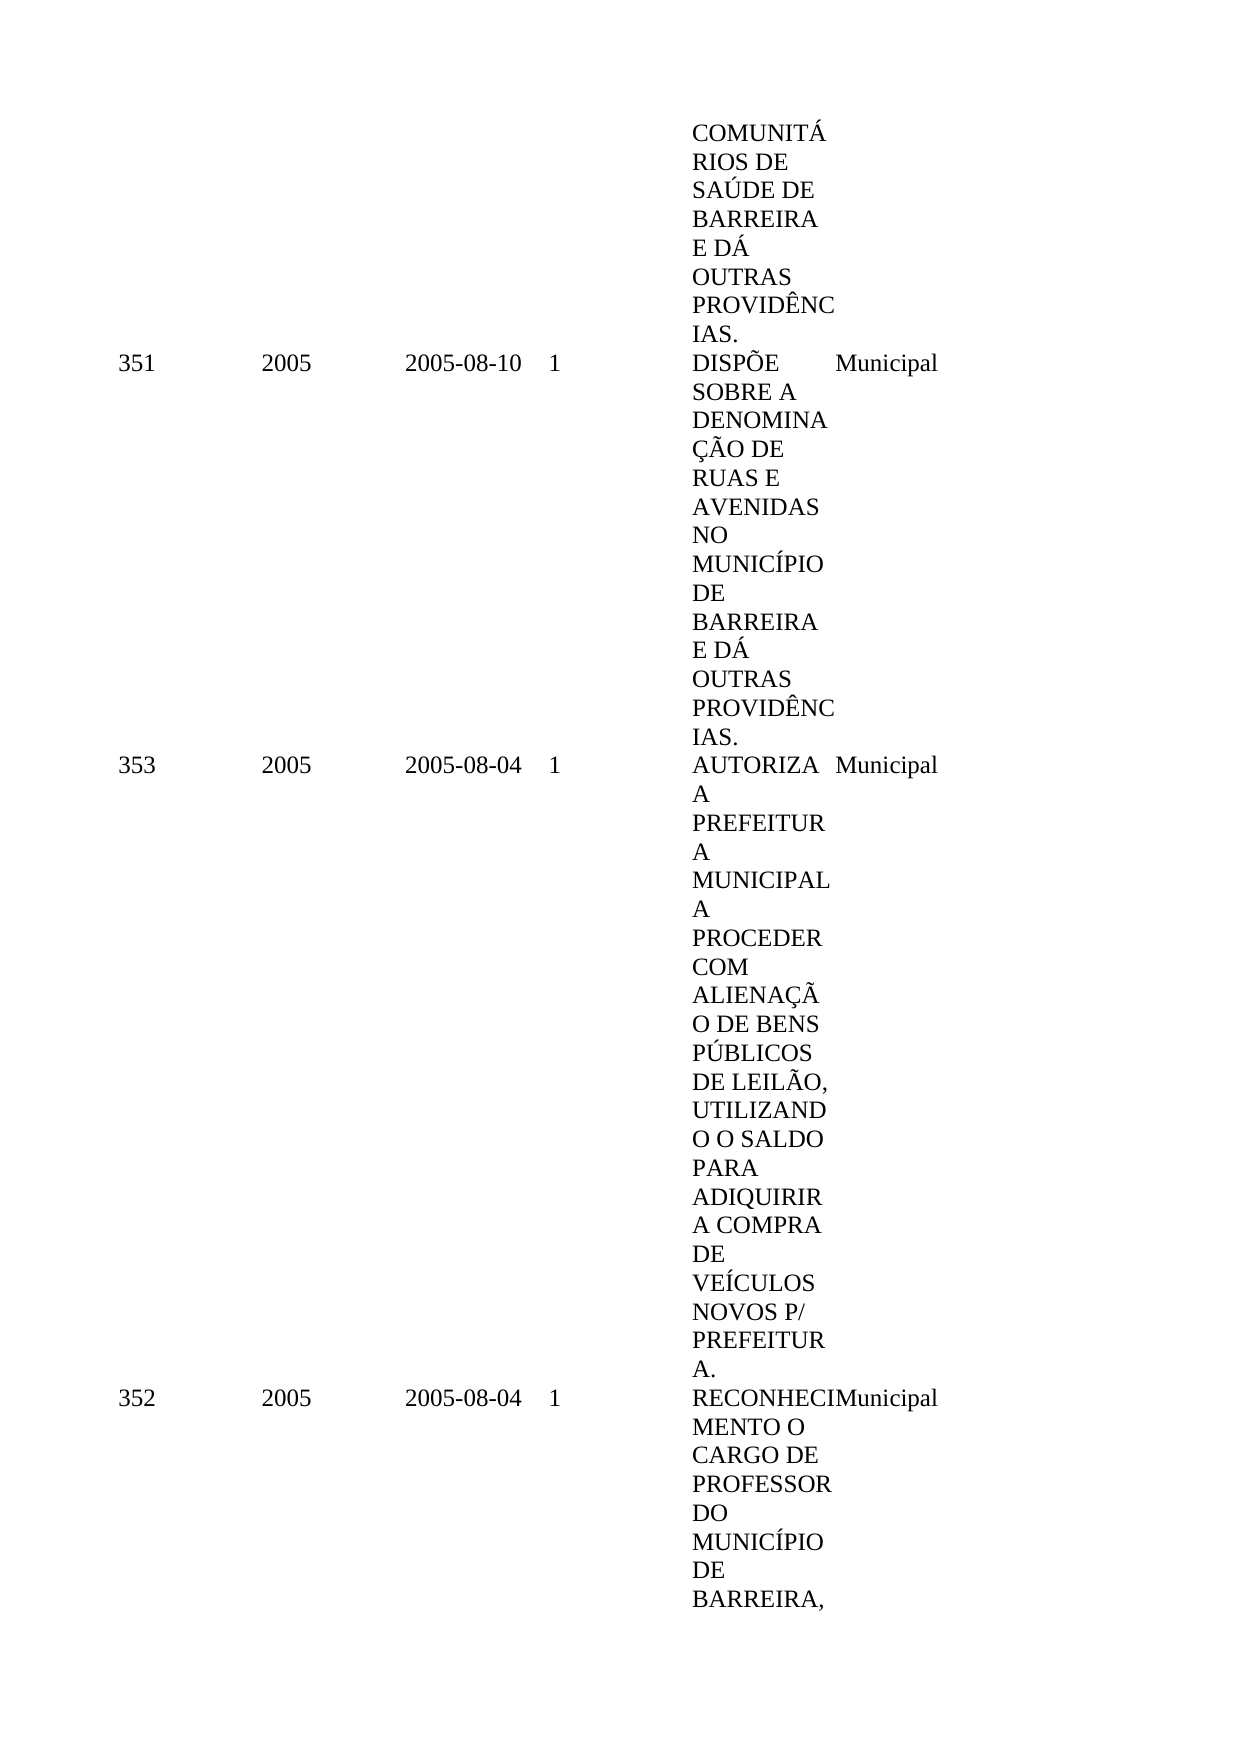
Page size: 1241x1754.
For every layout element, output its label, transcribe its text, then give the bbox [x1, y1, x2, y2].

table_cell [548, 118, 692, 348]
table_cell 352 [118, 1383, 261, 1613]
table_cell [835, 118, 979, 348]
table_cell AUTORIZA A PREFEITURA MUNICIPAL A PROCEDER COM ALIENAÇÃO DE BENS PÚBLICOS DE LEILÃO, UTILIZANDO O SALDO PARA ADIQUIRIR A COMPRA DE VEÍCULOS NOVOS P/ PREFEITURA. [692, 751, 835, 1383]
table_cell 351 [118, 348, 261, 751]
table_cell 2005-08-10 [405, 348, 548, 751]
table_cell [261, 118, 405, 348]
table_cell Municipal [835, 1383, 979, 1613]
table_cell [979, 1383, 1122, 1613]
table_cell 2005-08-04 [405, 751, 548, 1383]
table_cell 1 [548, 1383, 692, 1613]
table_cell 2005 [261, 751, 405, 1383]
table_cell [118, 118, 261, 348]
table_cell 2005-08-04 [405, 1383, 548, 1613]
table_cell [405, 118, 548, 348]
table_cell [979, 751, 1122, 1383]
table_cell Municipal [835, 751, 979, 1383]
table_cell 2005 [261, 1383, 405, 1613]
table_cell RECONHECIMENTO O CARGO DE PROFESSOR DO MUNICÍPIO DE BARREIRA, [692, 1383, 835, 1613]
table_cell 1 [548, 751, 692, 1383]
table_cell 2005 [261, 348, 405, 751]
table_cell Municipal [835, 348, 979, 751]
table_cell DISPÕE SOBRE A DENOMINAÇÃO DE RUAS E AVENIDAS NO MUNICÍPIO DE BARREIRA E DÁ OUTRAS PROVIDÊNCIAS. [692, 348, 835, 751]
table_cell 1 [548, 348, 692, 751]
table_cell 353 [118, 751, 261, 1383]
table_cell [979, 348, 1122, 751]
table_cell COMUNITÁRIOS DE SAÚDE DE BARREIRA E DÁ OUTRAS PROVIDÊNCIAS. [692, 118, 835, 348]
table_cell [979, 118, 1122, 348]
